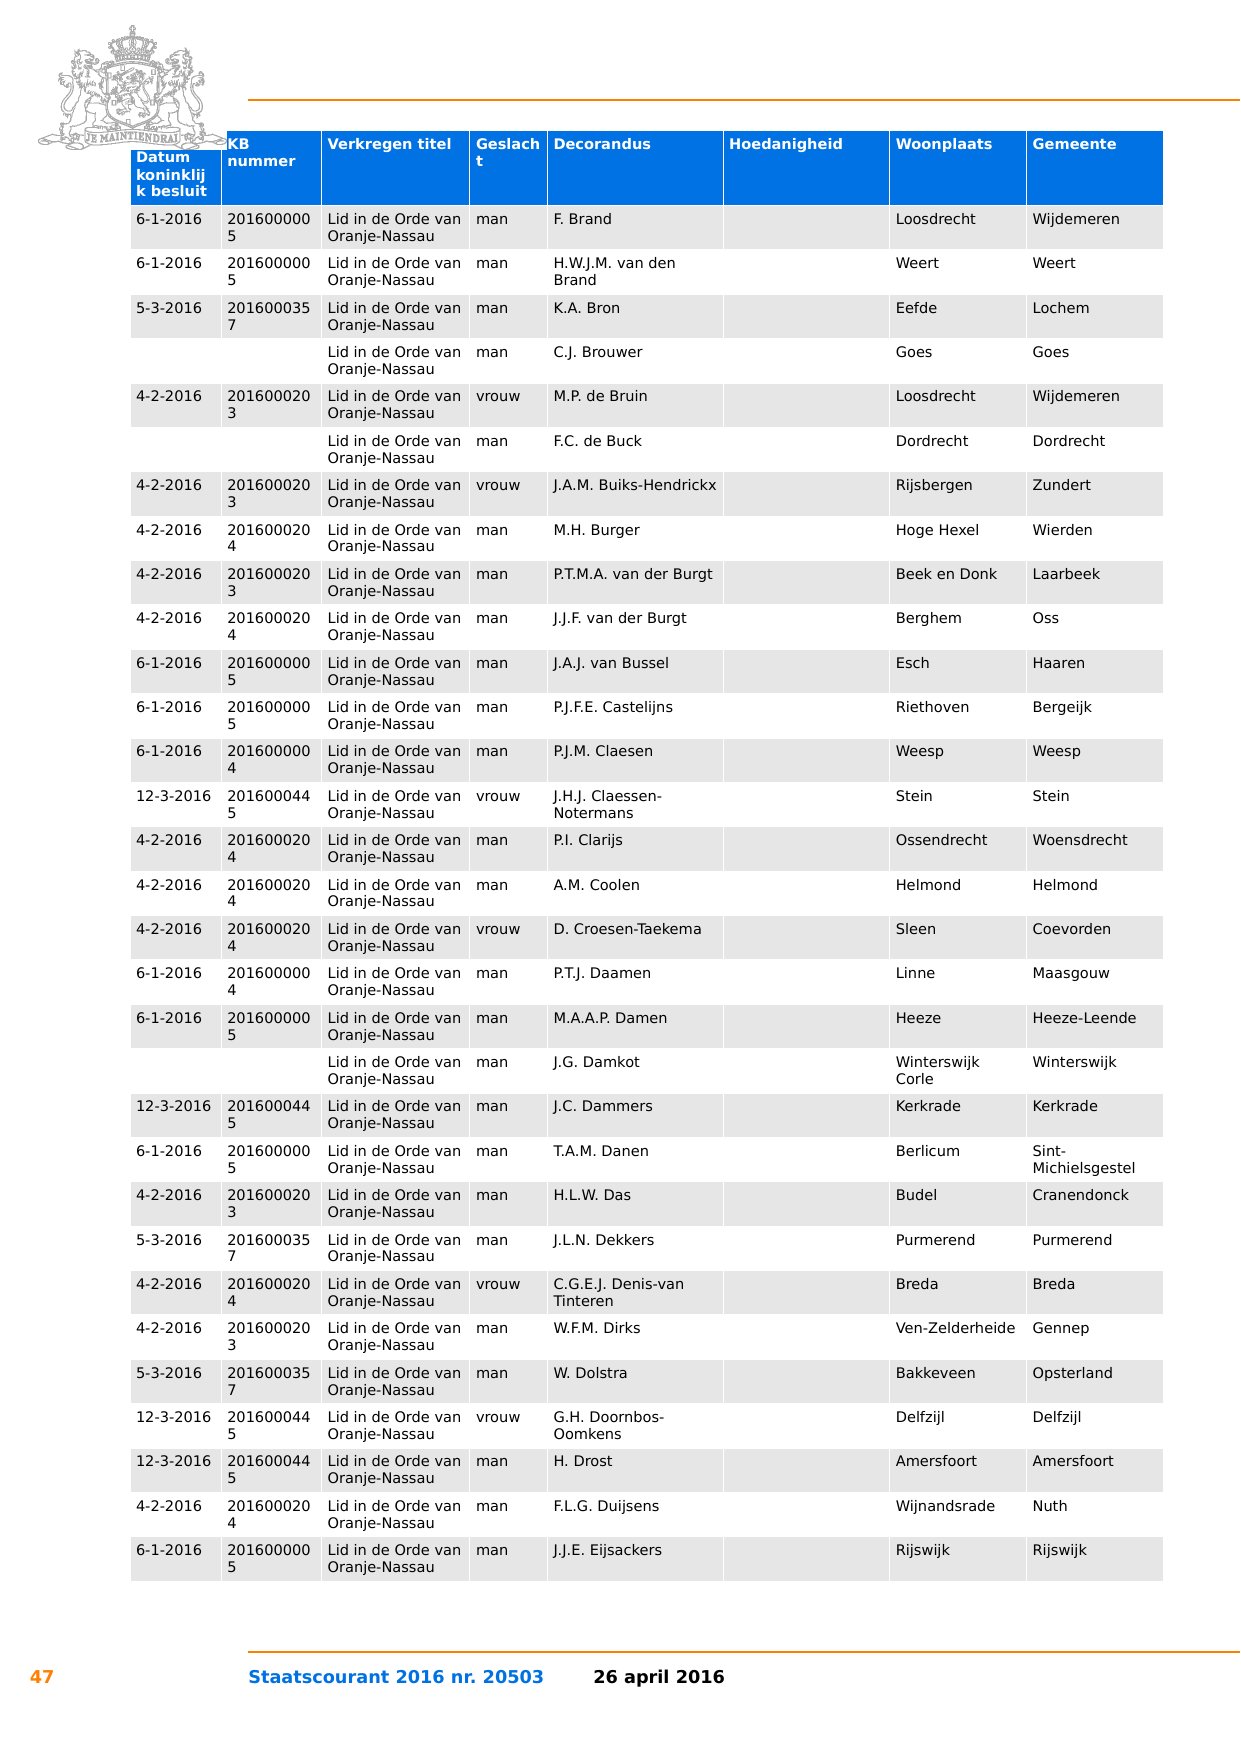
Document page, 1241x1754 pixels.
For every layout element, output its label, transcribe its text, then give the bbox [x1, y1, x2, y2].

table_cell F.C. de Buck [548, 428, 723, 471]
table_cell Purmerend [890, 1227, 1026, 1270]
table_cell 4-2-2016 [131, 472, 221, 516]
table_cell Wijdemeren [1027, 384, 1163, 427]
table_cell H.W.J.M. van den Brand [548, 250, 723, 294]
table_header Decorandus [548, 131, 723, 205]
table_cell [724, 1182, 889, 1226]
table_cell Lid in de Orde van Oranje-Nassau [322, 694, 469, 737]
table_cell Helmond [1027, 872, 1163, 915]
table_cell Lid in de Orde van Oranje-Nassau [322, 1094, 469, 1137]
table_cell vrouw [470, 1404, 547, 1447]
table_cell 6-1-2016 [131, 206, 221, 249]
table_cell Lid in de Orde van Oranje-Nassau [322, 872, 469, 915]
table_cell Weert [890, 250, 1026, 294]
table_cell Weesp [890, 739, 1026, 782]
table_cell J.G. Damkot [548, 1049, 723, 1092]
table_cell Cranendonck [1027, 1182, 1163, 1226]
table_cell Lid in de Orde van Oranje-Nassau [322, 250, 469, 294]
table_cell Eefde [890, 295, 1026, 338]
table_cell Beek en Donk [890, 561, 1026, 604]
table_cell [724, 206, 889, 249]
table_cell Stein [1027, 783, 1163, 826]
table_cell Lid in de Orde van Oranje-Nassau [322, 1360, 469, 1403]
table_cell Esch [890, 650, 1026, 693]
table_cell man [470, 206, 547, 249]
table_cell 4-2-2016 [131, 561, 221, 604]
table_cell Heeze-Leende [1027, 1005, 1163, 1048]
table_cell [724, 1227, 889, 1270]
table_cell 4-2-2016 [131, 1315, 221, 1359]
table_cell Delfzijl [1027, 1404, 1163, 1447]
table_cell Sint-Michielsgestel [1027, 1138, 1163, 1181]
table_cell Zundert [1027, 472, 1163, 516]
table_cell [724, 1049, 889, 1092]
table_cell 4-2-2016 [131, 1182, 221, 1226]
table_cell Hoge Hexel [890, 517, 1026, 560]
table_cell 2016000357 [222, 1360, 321, 1403]
table_cell [724, 739, 889, 782]
table_cell J.A.M. Buiks-Hendrickx [548, 472, 723, 516]
table_cell Wijnandsrade [890, 1493, 1026, 1536]
table_header Gemeente [1027, 131, 1163, 205]
table_cell 6-1-2016 [131, 650, 221, 693]
table_cell W.F.M. Dirks [548, 1315, 723, 1359]
table_cell Rijswijk [1027, 1537, 1163, 1581]
table_cell 2016000204 [222, 605, 321, 649]
table_cell J.L.N. Dekkers [548, 1227, 723, 1270]
table_cell Lid in de Orde van Oranje-Nassau [322, 1449, 469, 1492]
table_cell vrouw [470, 1271, 547, 1314]
table_cell 2016000445 [222, 1404, 321, 1447]
table_cell [724, 339, 889, 382]
table_cell Rijswijk [890, 1537, 1026, 1581]
table_cell Coevorden [1027, 916, 1163, 959]
table_cell [724, 1094, 889, 1137]
table_cell Lid in de Orde van Oranje-Nassau [322, 827, 469, 871]
table_cell 2016000204 [222, 1493, 321, 1536]
table_cell Breda [1027, 1271, 1163, 1314]
table_cell 4-2-2016 [131, 605, 221, 649]
table_cell Bakkeveen [890, 1360, 1026, 1403]
table_cell 2016000203 [222, 384, 321, 427]
table_cell Kerkrade [1027, 1094, 1163, 1137]
table_cell C.G.E.J. Denis-van Tinteren [548, 1271, 723, 1314]
table_cell 4-2-2016 [131, 1493, 221, 1536]
table_cell man [470, 1182, 547, 1226]
table_cell Amersfoort [1027, 1449, 1163, 1492]
table_cell 5-3-2016 [131, 1360, 221, 1403]
table_cell 2016000005 [222, 650, 321, 693]
table_cell M.P. de Bruin [548, 384, 723, 427]
table_cell [724, 250, 889, 294]
table_cell Goes [890, 339, 1026, 382]
table_cell Lid in de Orde van Oranje-Nassau [322, 605, 469, 649]
table_cell Gennep [1027, 1315, 1163, 1359]
table_cell vrouw [470, 472, 547, 516]
table_cell Wierden [1027, 517, 1163, 560]
table_cell Haaren [1027, 650, 1163, 693]
table_cell Woensdrecht [1027, 827, 1163, 871]
table_cell P.J.M. Claesen [548, 739, 723, 782]
table_cell Lid in de Orde van Oranje-Nassau [322, 295, 469, 338]
table_cell man [470, 1049, 547, 1092]
table_cell man [470, 694, 547, 737]
table_cell man [470, 650, 547, 693]
table_cell Weesp [1027, 739, 1163, 782]
table_cell 4-2-2016 [131, 517, 221, 560]
table_cell [724, 517, 889, 560]
table_cell J.J.F. van der Burgt [548, 605, 723, 649]
table_cell [724, 1493, 889, 1536]
table_cell 4-2-2016 [131, 916, 221, 959]
table_cell P.T.M.A. van der Burgt [548, 561, 723, 604]
table_cell [222, 428, 321, 471]
table_cell Lid in de Orde van Oranje-Nassau [322, 428, 469, 471]
table_cell Lochem [1027, 295, 1163, 338]
table_cell [131, 1049, 221, 1092]
table_cell Sleen [890, 916, 1026, 959]
table_cell Opsterland [1027, 1360, 1163, 1403]
table_header Woonplaats [890, 131, 1026, 205]
table_cell man [470, 1449, 547, 1492]
table_cell 2016000005 [222, 1138, 321, 1181]
table_cell Lid in de Orde van Oranje-Nassau [322, 1537, 469, 1581]
table_cell vrouw [470, 916, 547, 959]
table_cell [724, 384, 889, 427]
table_header Hoedanigheid [724, 131, 889, 205]
table_cell W. Dolstra [548, 1360, 723, 1403]
table_cell 2016000203 [222, 561, 321, 604]
table_cell Dordrecht [890, 428, 1026, 471]
table_cell J.C. Dammers [548, 1094, 723, 1137]
table_cell Lid in de Orde van Oranje-Nassau [322, 384, 469, 427]
table_cell Lid in de Orde van Oranje-Nassau [322, 916, 469, 959]
table_cell 4-2-2016 [131, 384, 221, 427]
table_cell Lid in de Orde van Oranje-Nassau [322, 739, 469, 782]
table_cell Winterswijk Corle [890, 1049, 1026, 1092]
table_cell Lid in de Orde van Oranje-Nassau [322, 1315, 469, 1359]
table_cell Delfzijl [890, 1404, 1026, 1447]
table_cell 2016000004 [222, 739, 321, 782]
table_cell Ossendrecht [890, 827, 1026, 871]
table_cell man [470, 295, 547, 338]
table_cell 2016000203 [222, 472, 321, 516]
table_cell 6-1-2016 [131, 1138, 221, 1181]
table_cell [724, 472, 889, 516]
table_cell 2016000005 [222, 694, 321, 737]
table_cell Lid in de Orde van Oranje-Nassau [322, 1271, 469, 1314]
table_cell [724, 605, 889, 649]
table_cell Lid in de Orde van Oranje-Nassau [322, 517, 469, 560]
table_cell Bergeijk [1027, 694, 1163, 737]
table_cell [724, 827, 889, 871]
picture [38, 25, 227, 150]
table_cell Lid in de Orde van Oranje-Nassau [322, 783, 469, 826]
table_cell [724, 1138, 889, 1181]
table_cell Oss [1027, 605, 1163, 649]
table_cell 5-3-2016 [131, 295, 221, 338]
table_cell man [470, 739, 547, 782]
table_cell 2016000203 [222, 1182, 321, 1226]
table_cell J.J.E. Eijsackers [548, 1537, 723, 1581]
table_cell man [470, 428, 547, 471]
table_cell [724, 428, 889, 471]
table_cell [724, 1537, 889, 1581]
table_cell [724, 872, 889, 915]
table_cell Lid in de Orde van Oranje-Nassau [322, 561, 469, 604]
table_cell Lid in de Orde van Oranje-Nassau [322, 1404, 469, 1447]
table_cell 2016000204 [222, 517, 321, 560]
table_cell 2016000445 [222, 1094, 321, 1137]
table_cell J.H.J. Claessen-Notermans [548, 783, 723, 826]
table_cell 2016000005 [222, 1537, 321, 1581]
table_cell Dordrecht [1027, 428, 1163, 471]
table_cell Lid in de Orde van Oranje-Nassau [322, 1049, 469, 1092]
table_cell Nuth [1027, 1493, 1163, 1536]
table_cell H. Drost [548, 1449, 723, 1492]
table_cell 6-1-2016 [131, 1005, 221, 1048]
table_cell vrouw [470, 783, 547, 826]
table_cell Lid in de Orde van Oranje-Nassau [322, 1227, 469, 1270]
table_cell P.T.J. Daamen [548, 960, 723, 1004]
table_cell man [470, 250, 547, 294]
table_cell 6-1-2016 [131, 739, 221, 782]
table_cell Lid in de Orde van Oranje-Nassau [322, 650, 469, 693]
table_cell Lid in de Orde van Oranje-Nassau [322, 960, 469, 1004]
table_cell 2016000445 [222, 783, 321, 826]
table_cell [724, 1449, 889, 1492]
table_cell Berghem [890, 605, 1026, 649]
table_cell G.H. Doornbos-Oomkens [548, 1404, 723, 1447]
table_cell [724, 1404, 889, 1447]
table_cell F. Brand [548, 206, 723, 249]
table_cell Amersfoort [890, 1449, 1026, 1492]
table_cell Weert [1027, 250, 1163, 294]
table_cell 6-1-2016 [131, 694, 221, 737]
table_cell Linne [890, 960, 1026, 1004]
table_cell Heeze [890, 1005, 1026, 1048]
table_cell M.A.A.P. Damen [548, 1005, 723, 1048]
table_cell Budel [890, 1182, 1026, 1226]
table_cell J.A.J. van Bussel [548, 650, 723, 693]
table_cell 6-1-2016 [131, 960, 221, 1004]
table_cell man [470, 561, 547, 604]
table_cell 2016000445 [222, 1449, 321, 1492]
table_cell [724, 295, 889, 338]
table_cell Loosdrecht [890, 384, 1026, 427]
table_cell man [470, 517, 547, 560]
table_cell Goes [1027, 339, 1163, 382]
table_cell [131, 428, 221, 471]
table_cell Laarbeek [1027, 561, 1163, 604]
table_cell [222, 339, 321, 382]
table_cell man [470, 1493, 547, 1536]
table_cell Lid in de Orde van Oranje-Nassau [322, 206, 469, 249]
table_cell 2016000204 [222, 872, 321, 915]
table_cell A.M. Coolen [548, 872, 723, 915]
table_cell man [470, 1138, 547, 1181]
table_cell Lid in de Orde van Oranje-Nassau [322, 1182, 469, 1226]
table_cell man [470, 872, 547, 915]
table_cell [724, 561, 889, 604]
table_cell Ven-Zelderheide [890, 1315, 1026, 1359]
table_cell [724, 1005, 889, 1048]
table_cell Maasgouw [1027, 960, 1163, 1004]
table_cell [724, 1360, 889, 1403]
table_cell Winterswijk [1027, 1049, 1163, 1092]
table_cell Riethoven [890, 694, 1026, 737]
table_cell 12-3-2016 [131, 783, 221, 826]
table_cell T.A.M. Danen [548, 1138, 723, 1181]
table_cell F.L.G. Duijsens [548, 1493, 723, 1536]
table_cell Rijsbergen [890, 472, 1026, 516]
table_cell [724, 1271, 889, 1314]
table_cell Lid in de Orde van Oranje-Nassau [322, 1005, 469, 1048]
table_cell man [470, 1005, 547, 1048]
table_cell man [470, 827, 547, 871]
table_cell Lid in de Orde van Oranje-Nassau [322, 1493, 469, 1536]
table_cell [724, 650, 889, 693]
table_cell [131, 339, 221, 382]
table_cell [724, 1315, 889, 1359]
table_cell Kerkrade [890, 1094, 1026, 1137]
table_cell M.H. Burger [548, 517, 723, 560]
table_cell 12-3-2016 [131, 1404, 221, 1447]
table_cell man [470, 605, 547, 649]
table_cell man [470, 1227, 547, 1270]
table_cell 4-2-2016 [131, 1271, 221, 1314]
table_cell 2016000005 [222, 1005, 321, 1048]
table_cell P.I. Clarijs [548, 827, 723, 871]
table_cell 2016000203 [222, 1315, 321, 1359]
table_cell [724, 960, 889, 1004]
table_cell 6-1-2016 [131, 1537, 221, 1581]
table_cell 2016000204 [222, 916, 321, 959]
table_cell [724, 783, 889, 826]
table_cell man [470, 1315, 547, 1359]
table_cell K.A. Bron [548, 295, 723, 338]
table_cell 2016000204 [222, 1271, 321, 1314]
table_cell 2016000005 [222, 250, 321, 294]
table_header KB nummer [222, 131, 321, 205]
table_cell man [470, 960, 547, 1004]
table_cell D. Croesen-Taekema [548, 916, 723, 959]
table_cell 6-1-2016 [131, 250, 221, 294]
table_cell 12-3-2016 [131, 1449, 221, 1492]
table_cell 4-2-2016 [131, 827, 221, 871]
table_header Datum koninklijk besluit [131, 150, 221, 205]
table_header Geslacht [470, 131, 547, 205]
table_header Verkregen titel [322, 131, 469, 205]
table_cell 2016000005 [222, 206, 321, 249]
table_cell Purmerend [1027, 1227, 1163, 1270]
table_cell 2016000357 [222, 1227, 321, 1270]
table_cell [724, 694, 889, 737]
table_cell vrouw [470, 384, 547, 427]
table_cell Berlicum [890, 1138, 1026, 1181]
table_cell 4-2-2016 [131, 872, 221, 915]
table_cell Lid in de Orde van Oranje-Nassau [322, 472, 469, 516]
table_cell Stein [890, 783, 1026, 826]
table_cell 2016000004 [222, 960, 321, 1004]
table_cell C.J. Brouwer [548, 339, 723, 382]
table_cell man [470, 1360, 547, 1403]
table_cell Loosdrecht [890, 206, 1026, 249]
table_cell [724, 916, 889, 959]
table_cell Lid in de Orde van Oranje-Nassau [322, 339, 469, 382]
table_cell Wijdemeren [1027, 206, 1163, 249]
table_cell 12-3-2016 [131, 1094, 221, 1137]
table_cell 2016000357 [222, 295, 321, 338]
table_cell 5-3-2016 [131, 1227, 221, 1270]
table_cell man [470, 1537, 547, 1581]
table_cell Breda [890, 1271, 1026, 1314]
table_cell P.J.F.E. Castelijns [548, 694, 723, 737]
table_cell H.L.W. Das [548, 1182, 723, 1226]
table_cell 2016000204 [222, 827, 321, 871]
table_cell man [470, 1094, 547, 1137]
table_cell Lid in de Orde van Oranje-Nassau [322, 1138, 469, 1181]
table_cell man [470, 339, 547, 382]
table_cell Helmond [890, 872, 1026, 915]
table_cell [222, 1049, 321, 1092]
